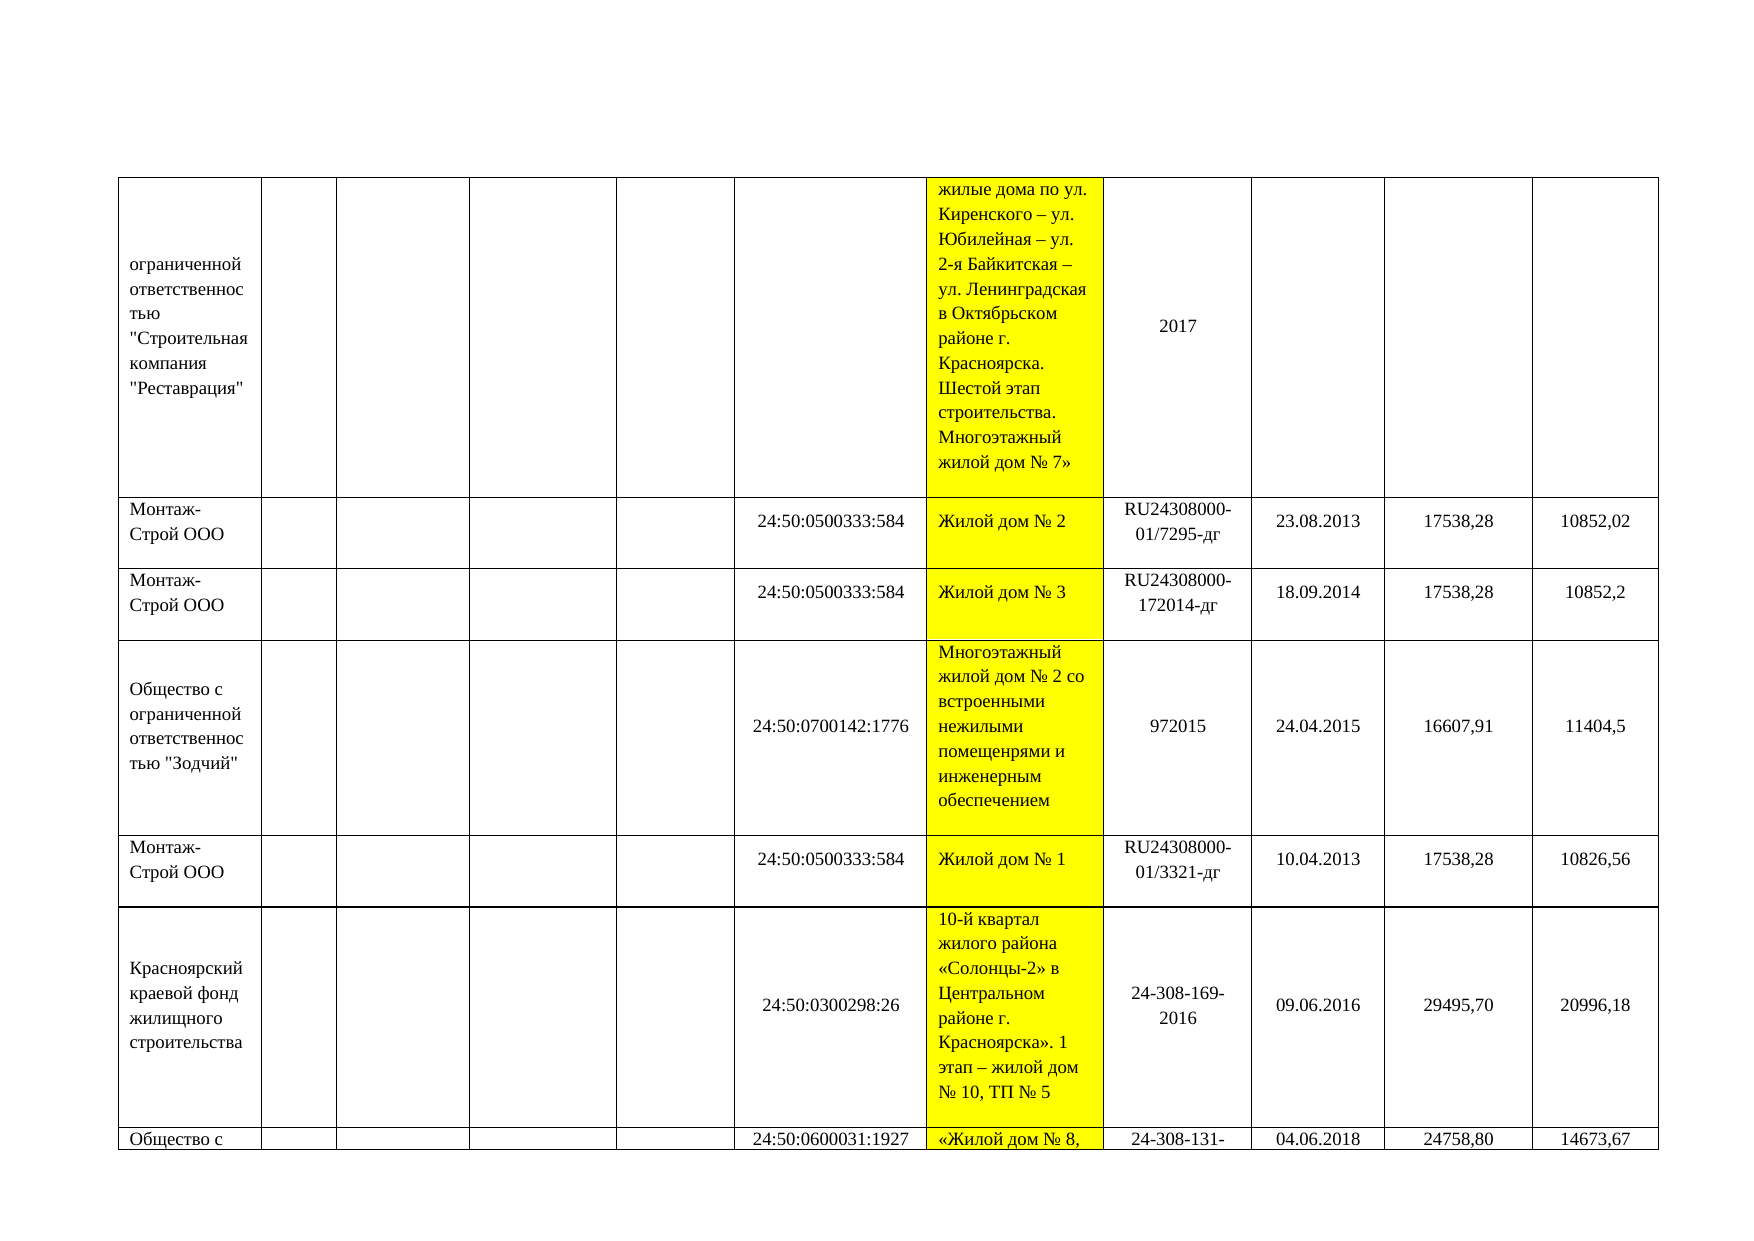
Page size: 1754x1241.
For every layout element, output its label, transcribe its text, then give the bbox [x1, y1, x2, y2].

table_cell 11404,5 [1533, 641, 1658, 835]
table_cell RU24308000-01/7295-дг [1104, 498, 1251, 568]
table_cell [617, 178, 734, 497]
table_cell [262, 641, 336, 835]
table_cell RU24308000-01/3321-дг [1104, 836, 1251, 906]
table_cell RU24308000-172014-дг [1104, 569, 1251, 639]
table_cell [470, 569, 616, 639]
table_cell 29495,70 [1385, 908, 1532, 1127]
table_cell 18.09.2014 [1252, 569, 1384, 639]
table_cell Монтаж-Строй ООО [119, 569, 261, 639]
table_cell [337, 178, 469, 497]
table_cell 10852,02 [1533, 498, 1658, 568]
table_cell Красноярский краевой фонд жилищного строительства [119, 908, 261, 1127]
table_cell [262, 1128, 336, 1149]
table_cell [337, 641, 469, 835]
table_cell 24.04.2015 [1252, 641, 1384, 835]
table_cell 17538,28 [1385, 836, 1532, 906]
table_cell [470, 836, 616, 906]
table_cell жилые дома по ул. Киренского – ул. Юбилейная – ул. 2-я Байкитская – ул. Ленинградская в Октябрьском районе г. Красноярска. Шестой этап строительства. Многоэтажный жилой дом № 7» [927, 178, 1103, 497]
table_cell [262, 498, 336, 568]
table_cell [1252, 178, 1384, 497]
table_cell 16607,91 [1385, 641, 1532, 835]
table_cell [337, 498, 469, 568]
table_cell Общество с ограниченной ответственностью "Зодчий" [119, 641, 261, 835]
table_cell [262, 178, 336, 497]
table_cell 24-308-169-2016 [1104, 908, 1251, 1127]
table_cell 2017 [1104, 178, 1251, 497]
table_cell 24:50:0500333:584 [735, 569, 926, 639]
table_cell [337, 908, 469, 1127]
table_cell «Жилой дом № 8, [927, 1128, 1103, 1149]
table_cell 24:50:0500333:584 [735, 836, 926, 906]
table_cell [470, 641, 616, 835]
table_cell Жилой дом № 3 [927, 569, 1103, 639]
table_cell 972015 [1104, 641, 1251, 835]
table_cell [617, 1128, 734, 1149]
table_cell 10852,2 [1533, 569, 1658, 639]
table_cell [337, 1128, 469, 1149]
table_cell 24758,80 [1385, 1128, 1532, 1149]
table_cell Жилой дом № 2 [927, 498, 1103, 568]
table_cell Монтаж-Строй ООО [119, 498, 261, 568]
table_cell 10.04.2013 [1252, 836, 1384, 906]
table_cell 14673,67 [1533, 1128, 1658, 1149]
table_cell Общество с [119, 1128, 261, 1149]
table_cell [470, 498, 616, 568]
table_cell [617, 569, 734, 639]
table_cell 17538,28 [1385, 498, 1532, 568]
table_cell 10826,56 [1533, 836, 1658, 906]
table_cell 24:50:0600031:1927 [735, 1128, 926, 1149]
table_cell 24-308-131- [1104, 1128, 1251, 1149]
table_cell 24:50:0300298:26 [735, 908, 926, 1127]
table_cell 20996,18 [1533, 908, 1658, 1127]
table_cell [262, 836, 336, 906]
table_cell [1533, 178, 1658, 497]
table_cell Жилой дом № 1 [927, 836, 1103, 906]
table_cell 24:50:0500333:584 [735, 498, 926, 568]
table_cell [617, 836, 734, 906]
table_cell Монтаж-Строй ООО [119, 836, 261, 906]
table_cell [470, 178, 616, 497]
table_cell [337, 836, 469, 906]
table_cell [617, 498, 734, 568]
table_cell [1385, 178, 1532, 497]
table_cell 23.08.2013 [1252, 498, 1384, 568]
table_cell [470, 1128, 616, 1149]
table_cell [470, 908, 616, 1127]
table_cell 10-й квартал жилого района «Солонцы-2» в Центральном районе г. Красноярска». 1 этап – жилой дом № 10, ТП № 5 [927, 908, 1103, 1127]
table_cell [617, 908, 734, 1127]
table_cell Многоэтажный жилой дом № 2 со встроенными нежилыми помещенрями и инженерным обеспечением [927, 641, 1103, 835]
table_cell 24:50:0700142:1776 [735, 641, 926, 835]
table_cell [337, 569, 469, 639]
table_cell [262, 569, 336, 639]
table_cell 09.06.2016 [1252, 908, 1384, 1127]
table_cell 17538,28 [1385, 569, 1532, 639]
table_cell ограниченной ответственностью "Строительная компания "Реставрация" [119, 178, 261, 497]
table_cell [735, 178, 926, 497]
table_cell [617, 641, 734, 835]
table_cell 04.06.2018 [1252, 1128, 1384, 1149]
table_cell [262, 908, 336, 1127]
